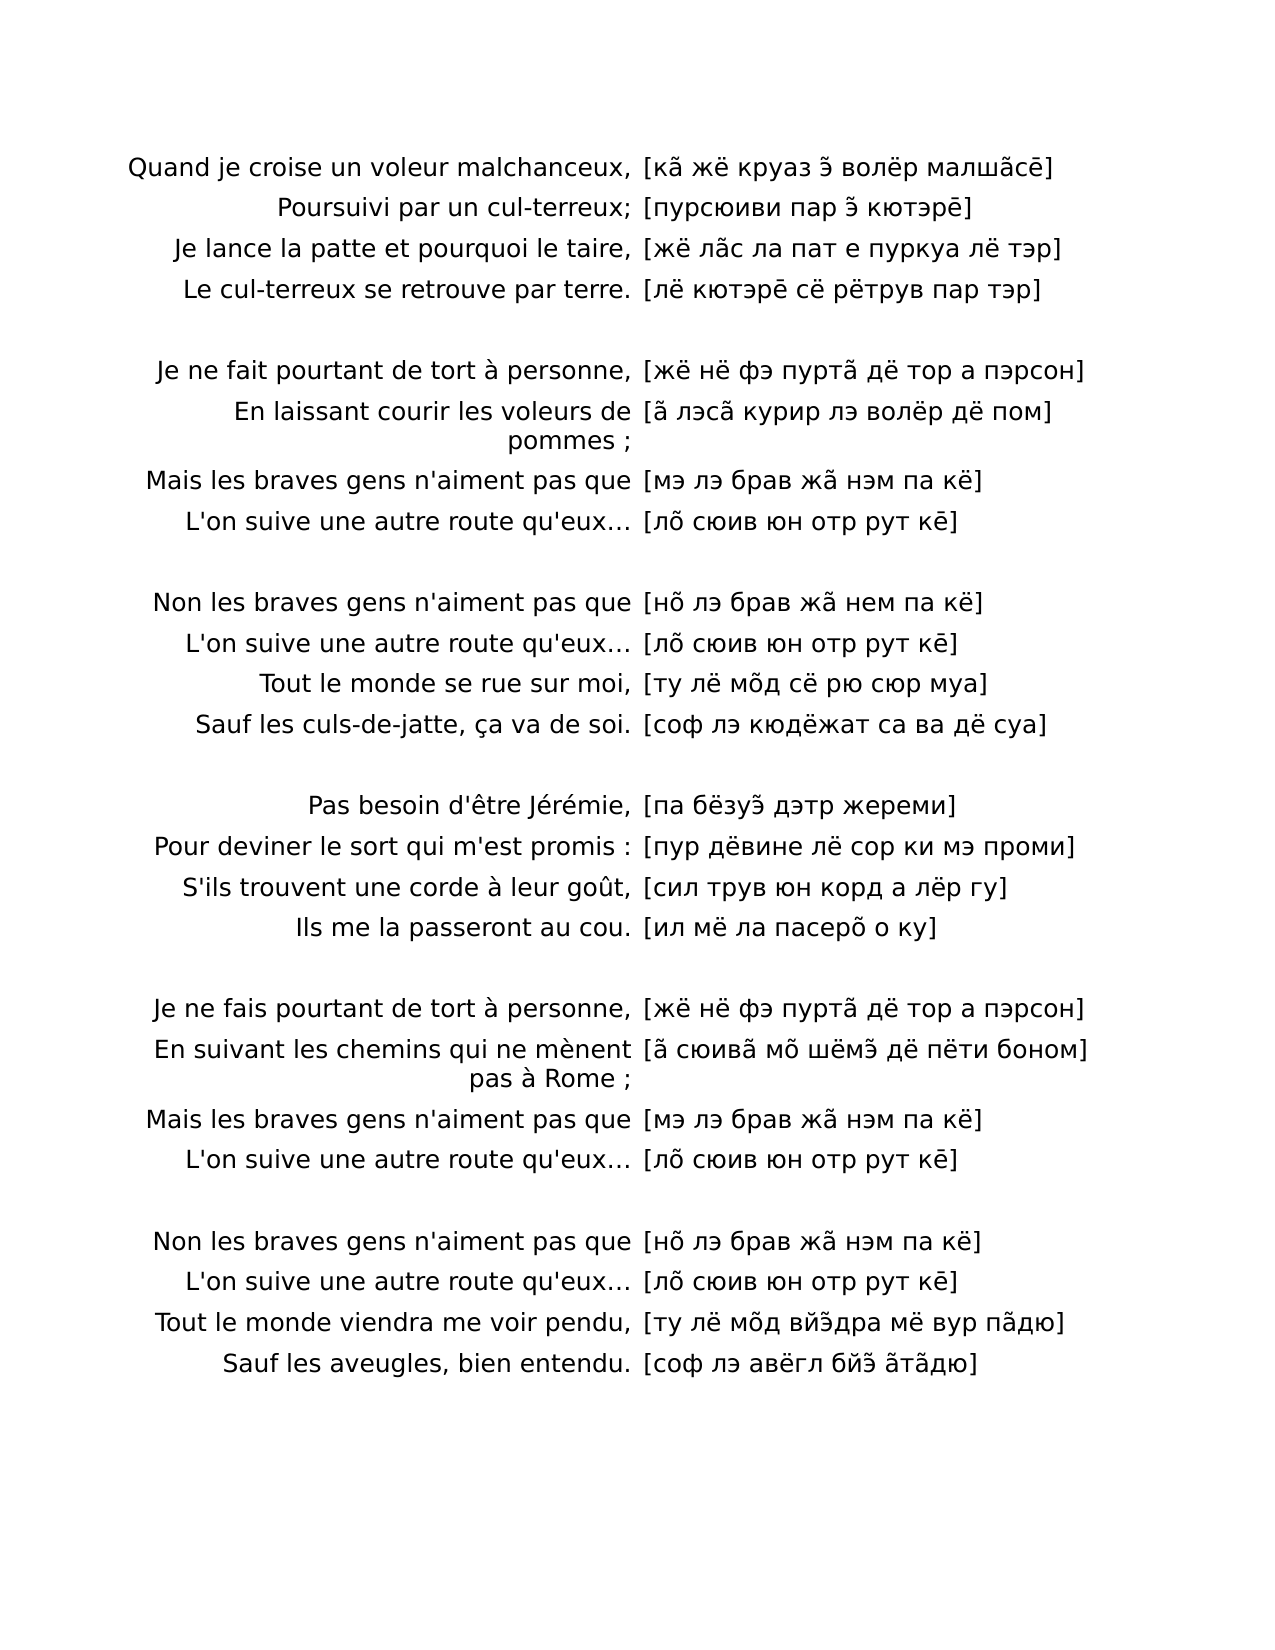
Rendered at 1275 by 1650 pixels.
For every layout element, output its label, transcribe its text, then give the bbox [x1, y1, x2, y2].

table_cell [638, 542, 1157, 583]
table_cell [638, 310, 1157, 350]
table_cell Pour deviner le sort qui m'est promis : [118, 826, 637, 867]
table_cell [сил трув юн корд а лёр гу] [638, 867, 1157, 908]
table_cell L'on suive une autre route qu'eux… [118, 1140, 637, 1181]
table_cell [лё кютэре̄ сё рётрув пар тэр] [638, 269, 1157, 310]
table_cell L'on suive une autre route qu'eux… [118, 501, 637, 542]
table_cell [118, 745, 637, 786]
table_cell Pas besoin d'être Jérémie, [118, 786, 637, 826]
table_cell [па бёзуэ̃ дэтр жереми] [638, 786, 1157, 826]
table_cell [ил мё ла пасеро̃ о ку] [638, 908, 1157, 948]
table_cell [жё нё фэ пурта̃ дё тор а пэрсон] [638, 350, 1157, 391]
table_cell [мэ лэ брав жа̃ нэм па кё] [638, 461, 1157, 501]
table_cell [118, 948, 637, 989]
table_cell [118, 1181, 637, 1221]
table_cell [но̃ лэ брав жа̃ нэм па кё] [638, 1221, 1157, 1262]
table_cell [а̃ сюива̃ мо̃ шёмэ̃ дё пёти боном] [638, 1030, 1157, 1099]
table_cell Je ne fais pourtant de tort à personne, [118, 989, 637, 1029]
table_cell [ло̃ сюив юн отр рут ке̄] [638, 1140, 1157, 1181]
table_cell [но̃ лэ брав жа̃ нем па кё] [638, 583, 1157, 623]
table_cell Mais les braves gens n'aiment pas que [118, 461, 637, 501]
table_cell L'on suive une autre route qu'eux… [118, 1262, 637, 1302]
table_cell [638, 745, 1157, 786]
table_cell [а̃ лэса̃ курир лэ волёр дё пом] [638, 391, 1157, 461]
table_cell [ту лё мо̃д сё рю сюр муа] [638, 664, 1157, 704]
table_header Quand je croise un voleur malchanceux, [118, 147, 637, 188]
table_header [ка̃ жё круаз э̃ волёр малша̃се̄] [638, 147, 1157, 188]
table_cell Poursuivi par un cul-terreux; [118, 188, 637, 228]
table_cell L'on suive une autre route qu'eux… [118, 623, 637, 664]
table_cell En laissant courir les voleurs de pommes ; [118, 391, 637, 461]
table_cell Tout le monde se rue sur moi, [118, 664, 637, 704]
table_cell [638, 1181, 1157, 1221]
table_cell Le cul-terreux se retrouve par terre. [118, 269, 637, 310]
table_cell En suivant les chemins qui ne mènent pas à Rome ; [118, 1030, 637, 1099]
table_cell Non les braves gens n'aiment pas que [118, 583, 637, 623]
table_cell [ло̃ сюив юн отр рут ке̄] [638, 501, 1157, 542]
table_cell Mais les braves gens n'aiment pas que [118, 1099, 637, 1140]
table_cell Je lance la patte et pourquoi le taire, [118, 229, 637, 269]
table_cell Je ne fait pourtant de tort à personne, [118, 350, 637, 391]
table_cell Sauf les aveugles, bien entendu. [118, 1343, 637, 1384]
table_cell Sauf les culs-de-jatte, ça va de soi. [118, 705, 637, 745]
table_cell [пур дёвине лё сор ки мэ проми] [638, 826, 1157, 867]
table_cell [ло̃ сюив юн отр рут ке̄] [638, 623, 1157, 664]
table_cell [ту лё мо̃д вйэ̃дра мё вур па̃дю] [638, 1303, 1157, 1343]
table_cell [жё нё фэ пурта̃ дё тор а пэрсон] [638, 989, 1157, 1029]
table_cell Ils me la passeront au cou. [118, 908, 637, 948]
table_cell [118, 310, 637, 350]
table_cell [пурсюиви пар э̃ кютэре̄] [638, 188, 1157, 228]
table_cell Non les braves gens n'aiment pas que [118, 1221, 637, 1262]
table_cell [соф лэ авёгл бйэ̃ а̃та̃дю] [638, 1343, 1157, 1384]
table_cell [638, 948, 1157, 989]
table_cell [118, 542, 637, 583]
table_cell Tout le monde viendra me voir pendu, [118, 1303, 637, 1343]
table_cell [соф лэ кюдёжат са ва дё суа] [638, 705, 1157, 745]
table_cell S'ils trouvent une corde à leur goût, [118, 867, 637, 908]
table_cell [ло̃ сюив юн отр рут ке̄] [638, 1262, 1157, 1302]
table_cell [жё ла̃с ла пат е пуркуа лё тэр] [638, 229, 1157, 269]
table_cell [мэ лэ брав жа̃ нэм па кё] [638, 1099, 1157, 1140]
